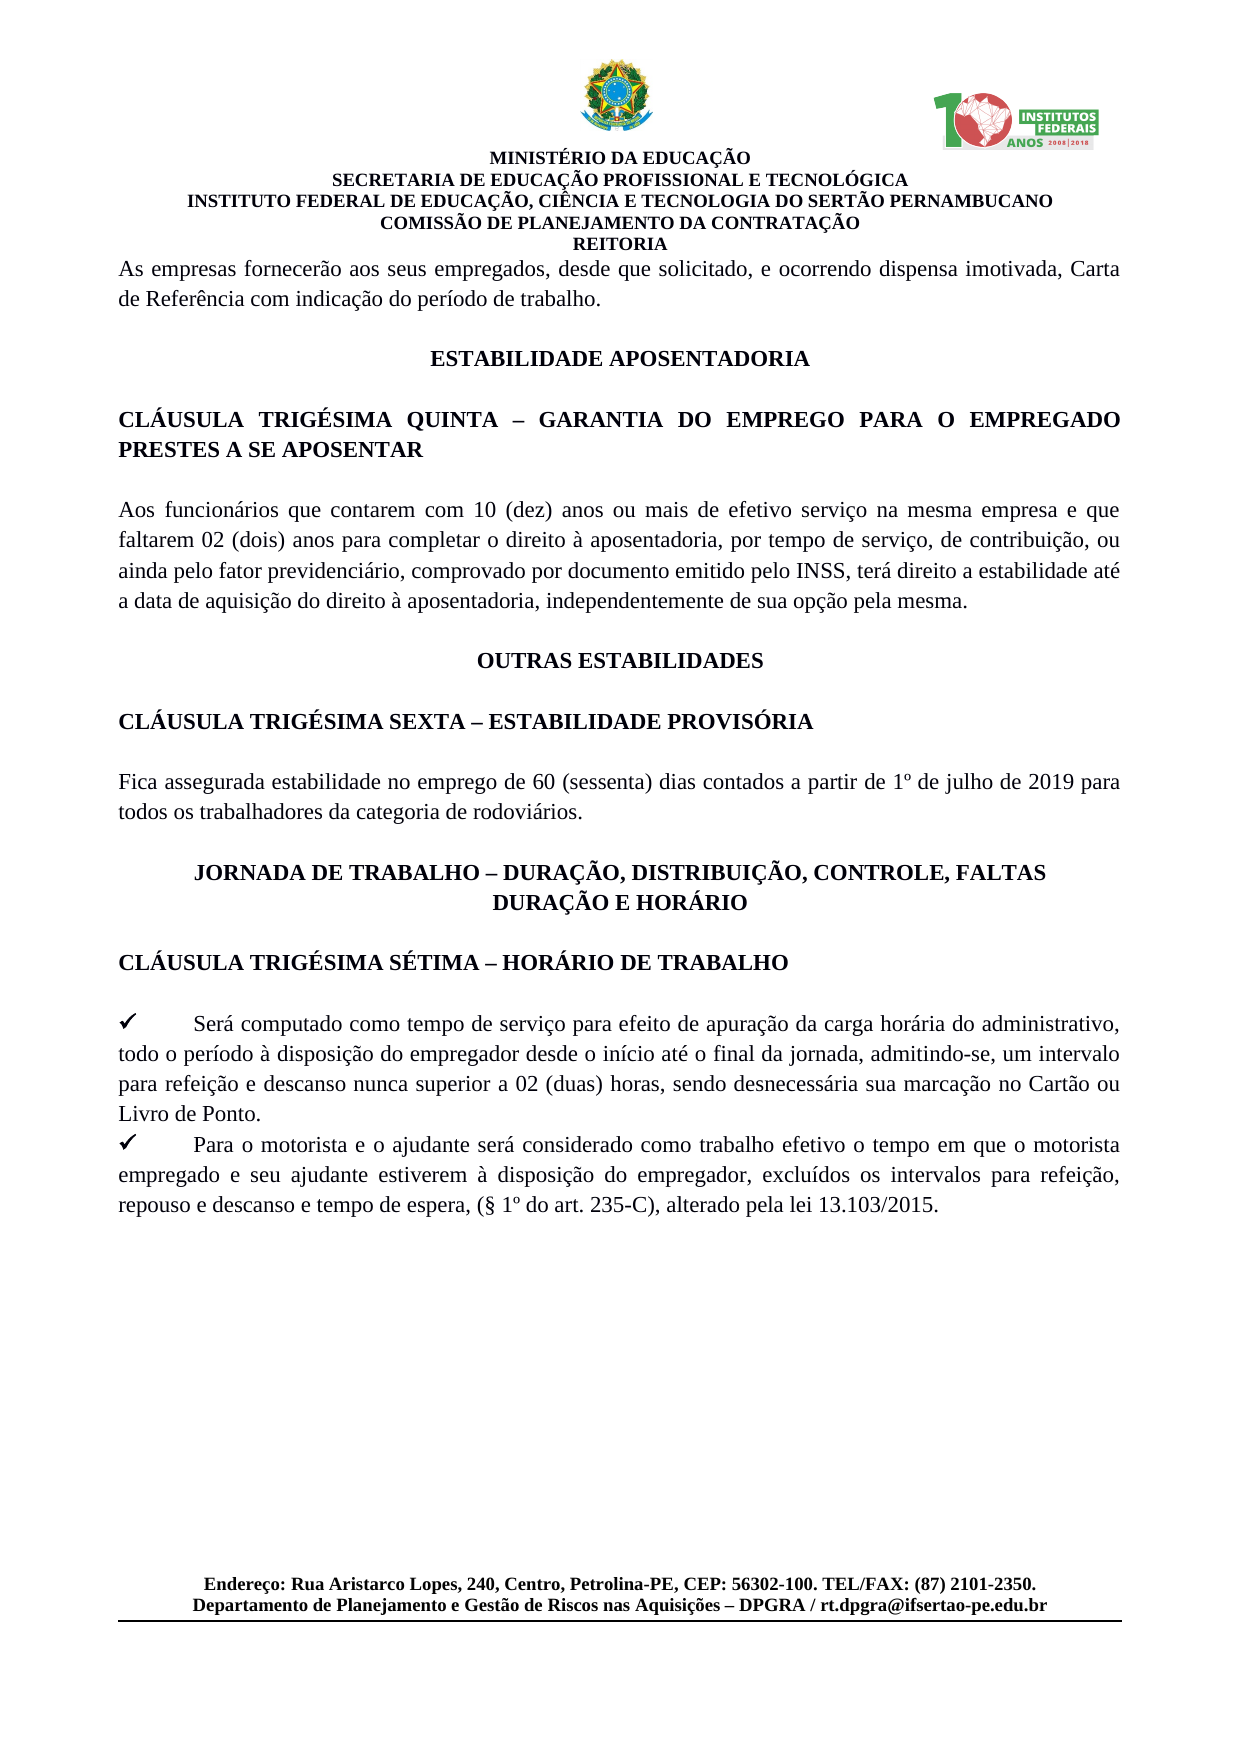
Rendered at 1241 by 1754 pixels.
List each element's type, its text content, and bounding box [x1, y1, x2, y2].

text As empresas fornecerão aos seus empregados, desde que solicitado, e ocorrendo dispensa imotivada, Carta de Referência com indicação do período de trabalho. [118, 255, 1122, 311]
picture [933, 93, 1099, 150]
text CLÁUSULA TRIGÉSIMA SEXTA – ESTABILIDADE PROVISÓRIA [118, 708, 1122, 734]
text CLÁUSULA TRIGÉSIMA SÉTIMA – HORÁRIO DE TRABALHO [118, 949, 1122, 976]
text Fica assegurada estabilidade no emprego de 60 (sessenta) dias contados a partir de 1º de julho de 2019 para todos os trabalhadores da categoria de rodoviários. [118, 768, 1122, 825]
text Aos funcionários que contarem com 10 (dez) anos ou mais de efetivo serviço na mesma empresa e que faltarem 02 (dois) anos para completar o direito à aposentadoria, por tempo de serviço, de contribuição, ou ainda pelo fator previdenciário, comprovado por documento emitido pelo INSS, terá direito a estabilidade até a data de aquisição do direito à aposentadoria, independentemente de sua opção pela mesma. [118, 496, 1122, 613]
text JORNADA DE TRABALHO – DURAÇÃO, DISTRIBUIÇÃO, CONTROLE, FALTAS [118, 859, 1122, 885]
text ESTABILIDADE APOSENTADORIA [118, 345, 1122, 372]
text CLÁUSULA TRIGÉSIMA QUINTA – GARANTIA DO EMPREGO PARA O EMPREGADO PRESTES A SE APOSENTAR [118, 406, 1122, 462]
text DURAÇÃO E HORÁRIO [118, 889, 1122, 915]
text OUTRAS ESTABILIDADES [118, 647, 1122, 674]
picture [579, 58, 654, 132]
list Para o motorista e o ajudante será considerado como trabalho efetivo o tempo em que o motorista empregado e seu ajudante estiverem à disposição do empregador, excluídos os intervalos para refeição, repouso e descanso e tempo de espera, (§ 1º do art. 235-C), alterado pela lei 13.103/2015. [118, 1131, 1122, 1217]
list Será computado como tempo de serviço para efeito de apuração da carga horária do administrativo, todo o período à disposição do empregador desde o início até o final da jornada, admitindo-se, um intervalo para refeição e descanso nunca superior a 02 (duas) horas, sendo desnecessária sua marcação no Cartão ou Livro de Ponto. [118, 1010, 1122, 1127]
